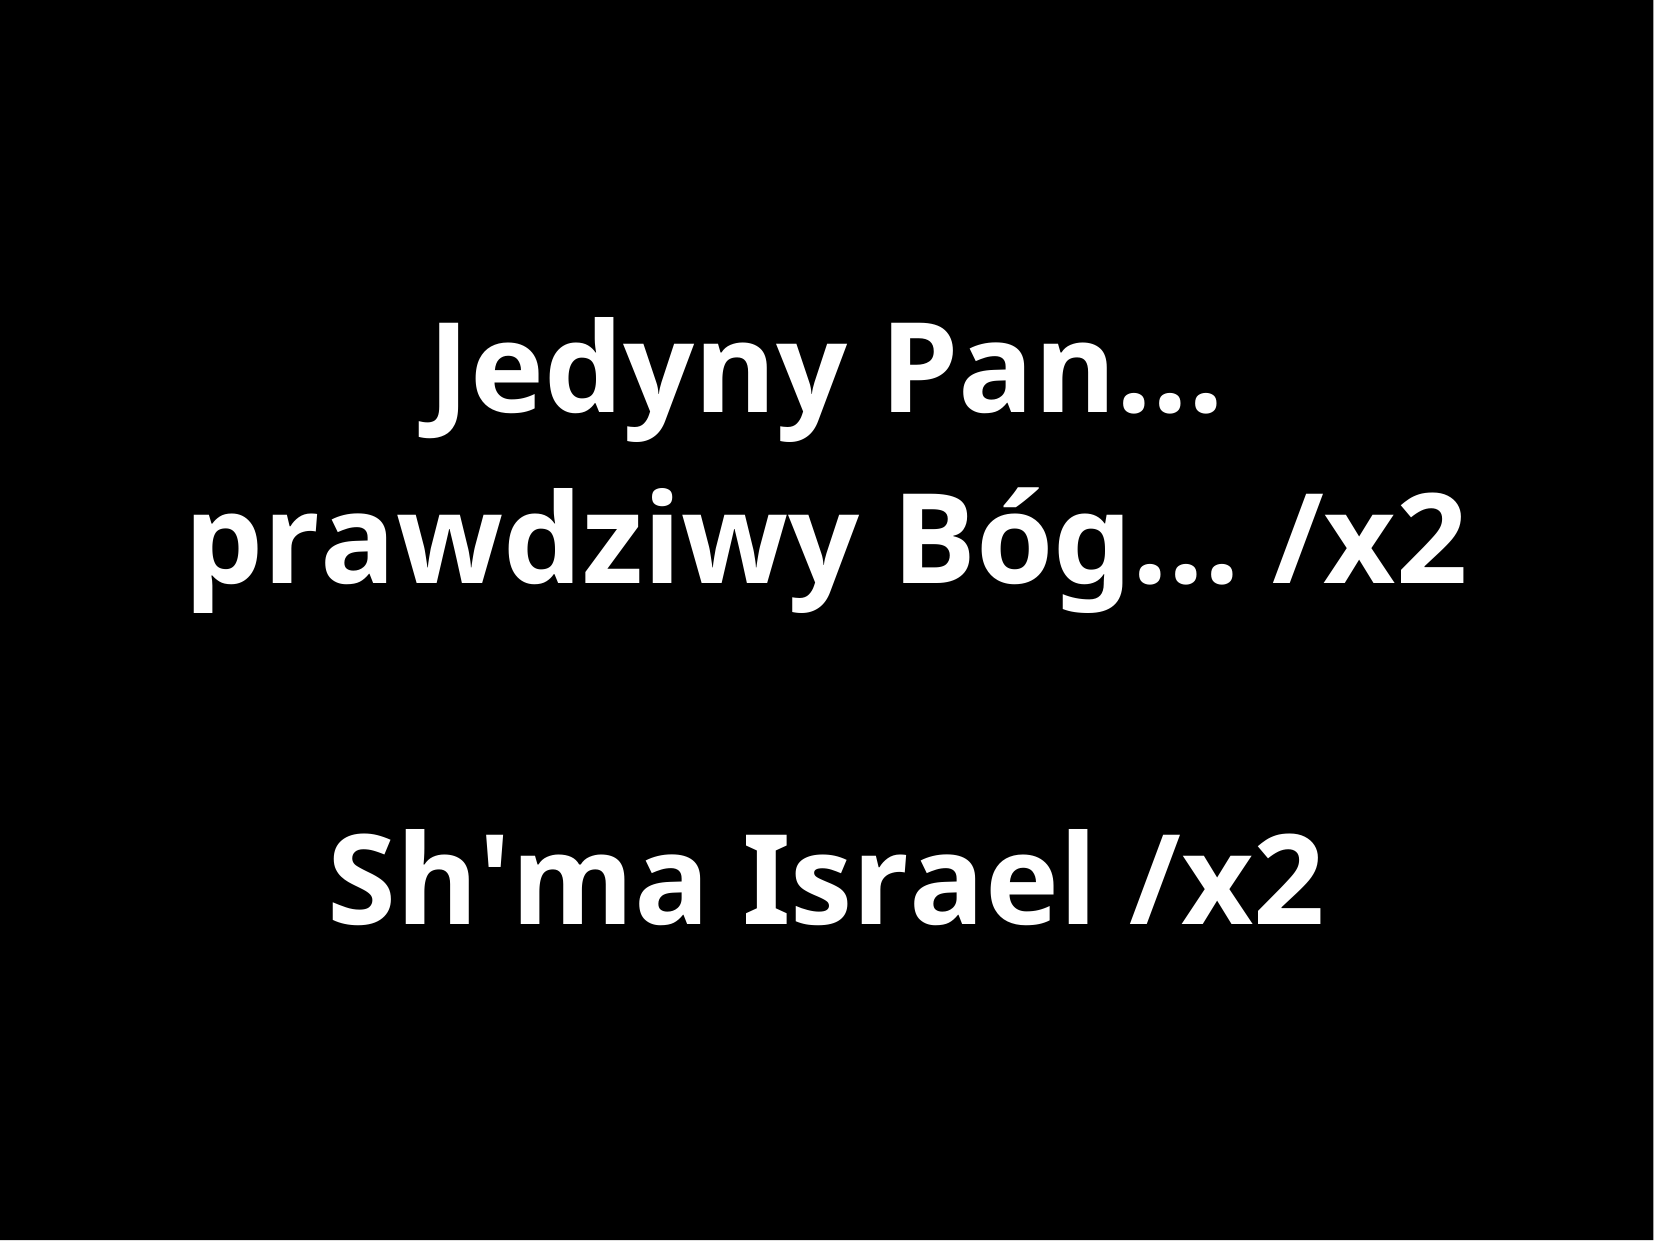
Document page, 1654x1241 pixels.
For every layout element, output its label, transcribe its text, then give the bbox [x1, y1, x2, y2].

title Jedyny Pan... prawdziwy Bóg... /x2 Sh'ma Israel /x2 [0, 0, 1654, 1241]
